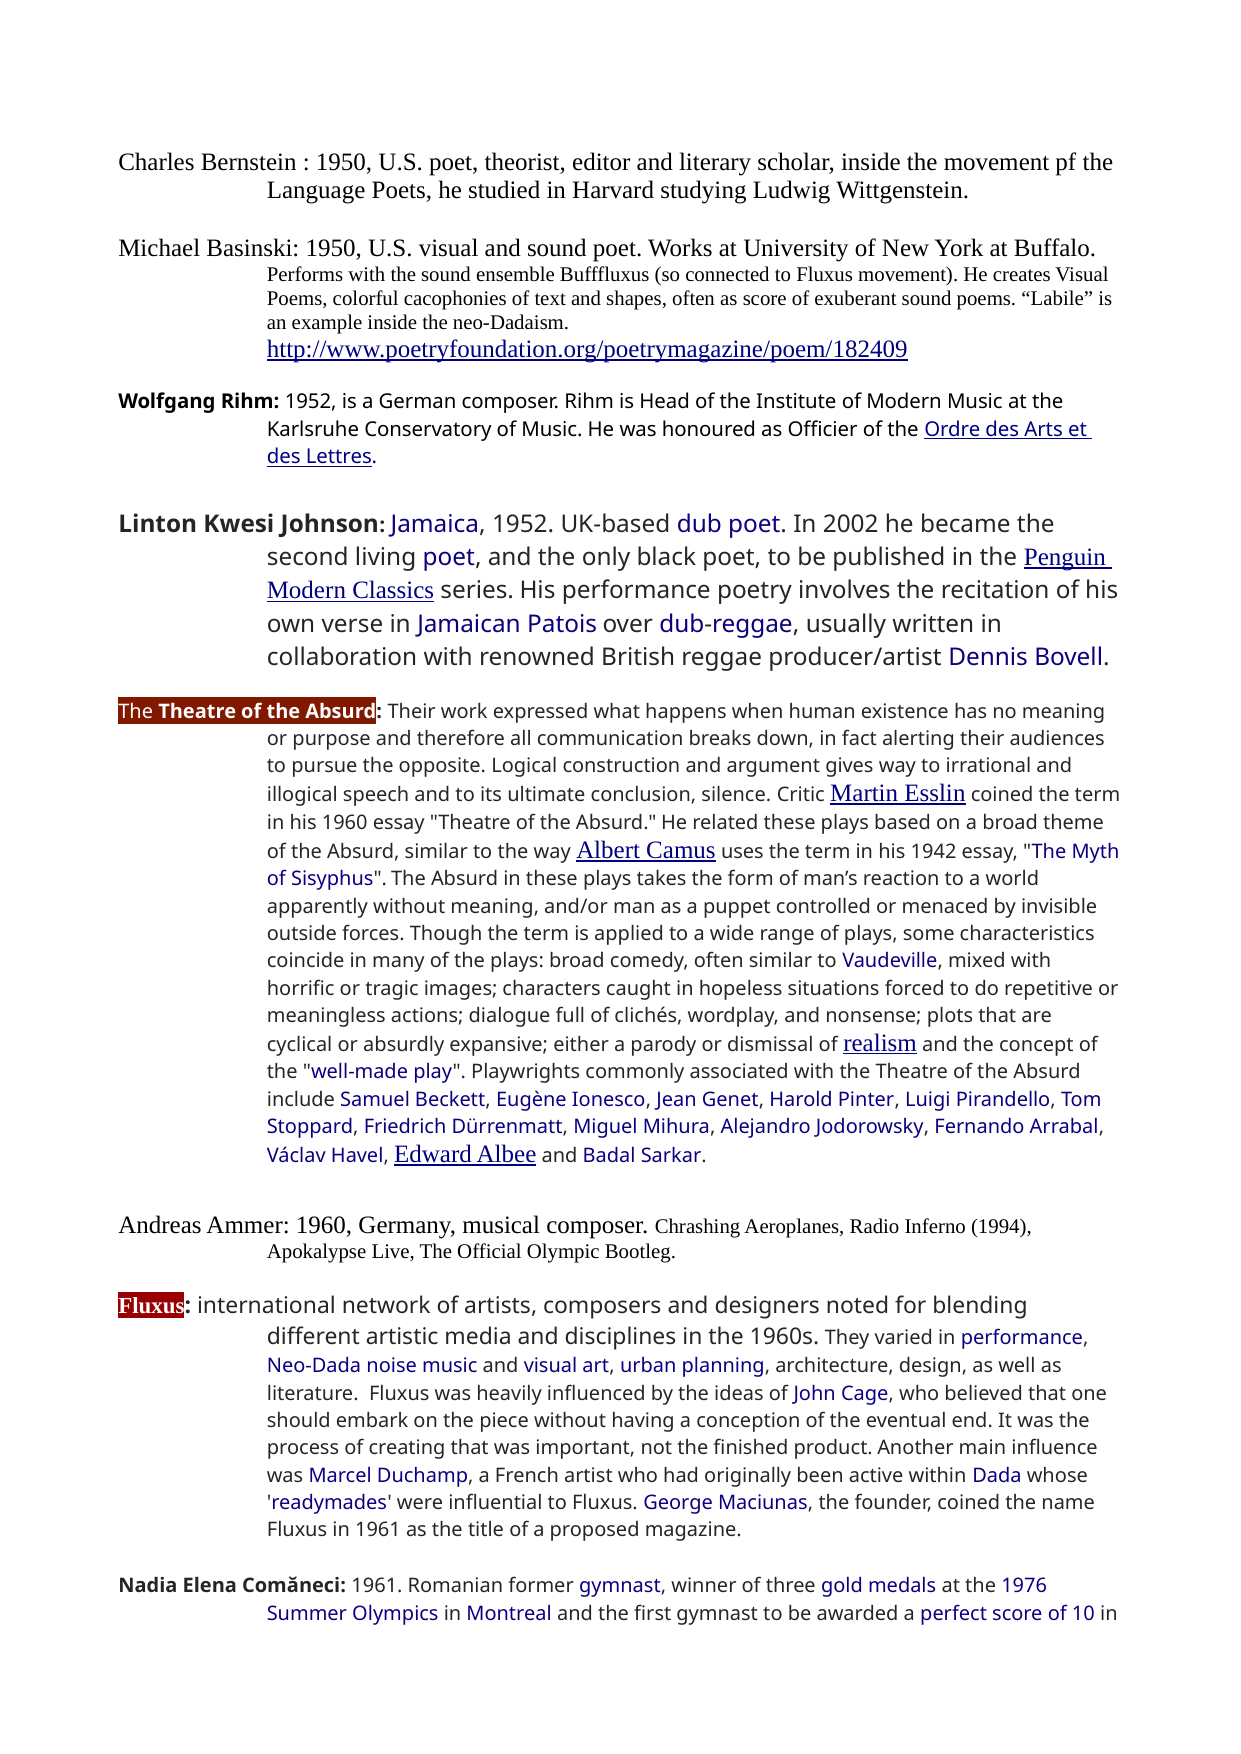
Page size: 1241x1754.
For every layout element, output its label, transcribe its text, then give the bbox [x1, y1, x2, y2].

text Fluxus: international network of artists, composers and designers noted for blending different artistic media and disciplines in the 1960s. They varied in performance, Neo-Dada noise music and visual art, urban planning, architecture, design, as well as literature. Fluxus was heavily influenced by the ideas of John Cage, who believed that one should embark on the piece without having a conception of the eventual end. It was the process of creating that was important, not the finished product. Another main influence was Marcel Duchamp, a French artist who had originally been active within Dada whose 'readymades' were influential to Fluxus. George Maciunas, the founder, coined the name Fluxus in 1961 as the title of a proposed magazine. [118, 1289, 1122, 1542]
text Andreas Ammer: 1960, Germany, musical composer. Chrashing Aeroplanes, Radio Inferno (1994), Apokalypse Live, The Official Olympic Bootleg. [118, 1210, 1122, 1263]
text Wolfgang Rihm: 1952, is a German composer. Rihm is Head of the Institute of Modern Music at the Karlsruhe Conservatory of Music. He was honoured as Officier of the Ordre des Arts et des Lettres. [118, 387, 1122, 470]
text Nadia Elena Comăneci: 1961. Romanian former gymnast, winner of three gold medals at the 1976 Summer Olympics in Montreal and the first gymnast to be awarded a perfect score of 10 in [118, 1571, 1122, 1626]
text Charles Bernstein : 1950, U.S. poet, theorist, editor and literary scholar, inside the movement pf the Language Poets, he studied in Harvard studying Ludwig Wittgenstein. [118, 147, 1122, 204]
text Linton Kwesi Johnson: Jamaica, 1952. UK-based dub poet. In 2002 he became the second living poet, and the only black poet, to be published in the Penguin Modern Classics series. His performance poetry involves the recitation of his own verse in Jamaican Patois over dub-reggae, usually written in collaboration with renowned British reggae producer/artist Dennis Bovell. [118, 506, 1122, 673]
text Michael Basinski: 1950, U.S. visual and sound poet. Works at University of New York at Buffalo. Performs with the sound ensemble Bufffluxus (so connected to Fluxus movement). He creates Visual Poems, colorful cacophonies of text and shapes, often as score of exuberant sound poems. “Labile” is an example inside the neo-Dadaism. http://www.poetryfoundation.org/poetrymagazine/poem/182409 [118, 233, 1122, 363]
text The Theatre of the Absurd: Their work expressed what happens when human existence has no meaning or purpose and therefore all communication breaks down, in fact alerting their audiences to pursue the opposite. Logical construction and argument gives way to irrational and illogical speech and to its ultimate conclusion, silence. Critic Martin Esslin coined the term in his 1960 essay "Theatre of the Absurd." He related these plays based on a broad theme of the Absurd, similar to the way Albert Camus uses the term in his 1942 essay, "The Myth of Sisyphus". The Absurd in these plays takes the form of man’s reaction to a world apparently without meaning, and/or man as a puppet controlled or menaced by invisible outside forces. Though the term is applied to a wide range of plays, some characteristics coincide in many of the plays: broad comedy, often similar to Vaudeville, mixed with horrific or tragic images; characters caught in hopeless situations forced to do repetitive or meaningless actions; dialogue full of clichés, wordplay, and nonsense; plots that are cyclical or absurdly expansive; either a parody or dismissal of realism and the concept of the "well-made play". Playwrights commonly associated with the Theatre of the Absurd include Samuel Beckett, Eugène Ionesco, Jean Genet, Harold Pinter, Luigi Pirandello, Tom Stoppard, Friedrich Dürrenmatt, Miguel Mihura, Alejandro Jodorowsky, Fernando Arrabal, Václav Havel, Edward Albee and Badal Sarkar. [118, 697, 1122, 1168]
